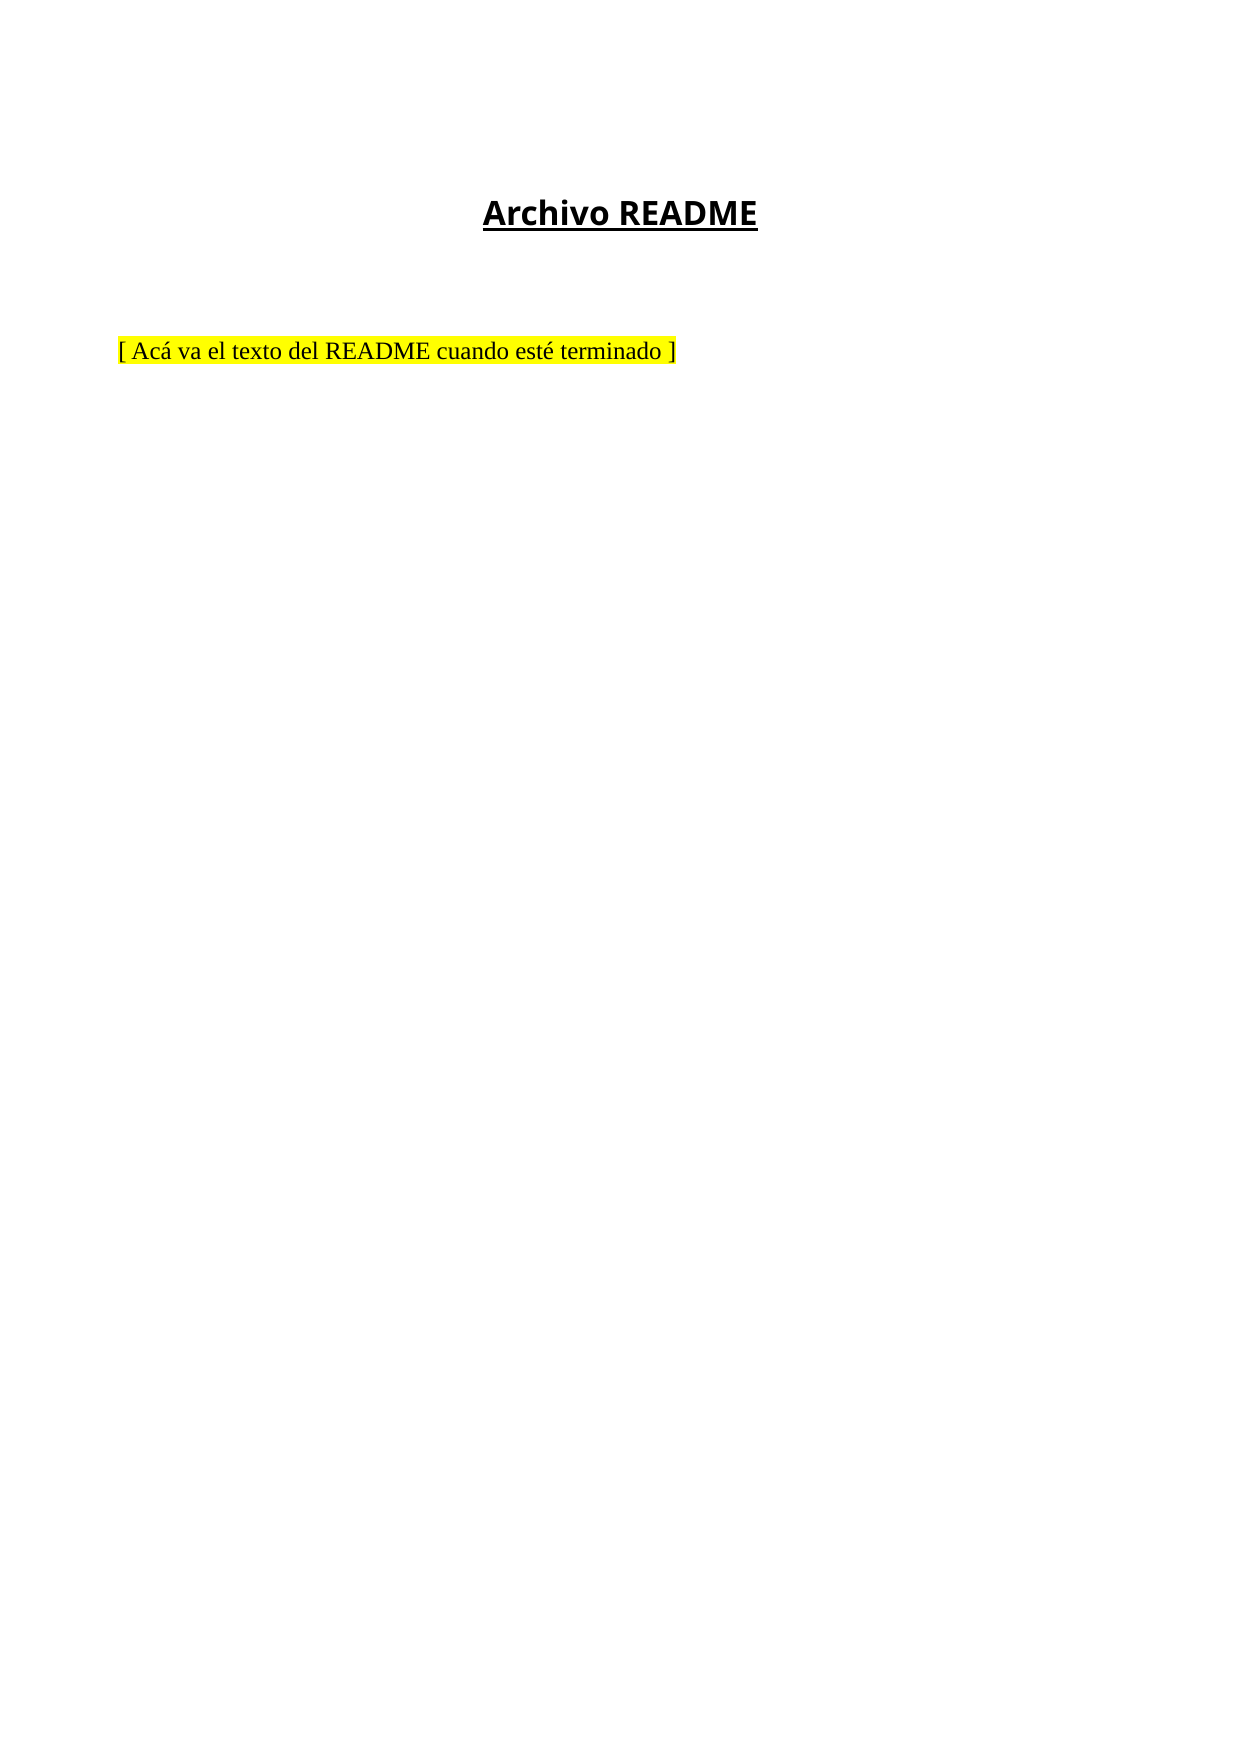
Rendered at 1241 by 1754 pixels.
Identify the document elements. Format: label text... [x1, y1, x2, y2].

subtitle Archivo README [118, 190, 1122, 235]
text [ Acá va el texto del README cuando esté terminado ] [118, 336, 1122, 364]
